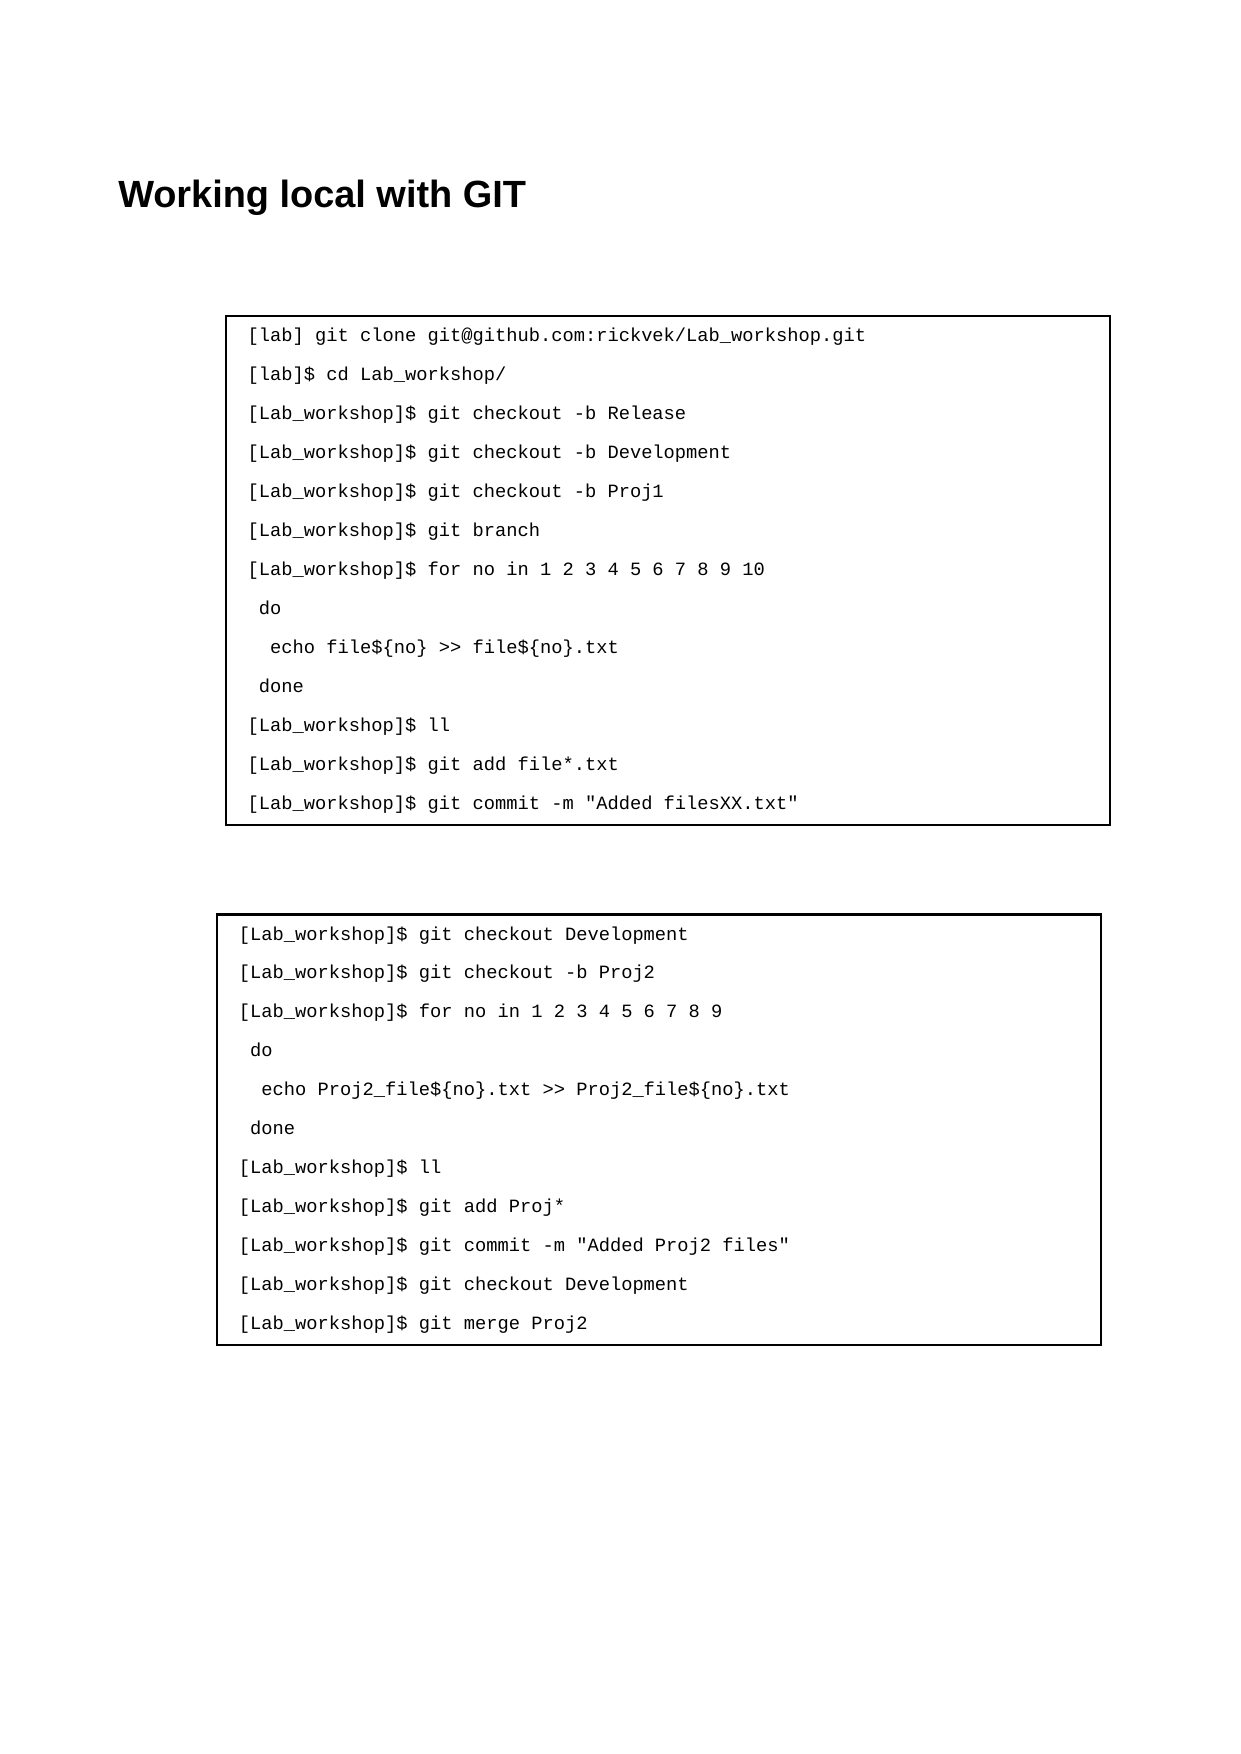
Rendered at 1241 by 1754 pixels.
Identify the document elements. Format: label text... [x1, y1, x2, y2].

text [Lab_workshop]$ ll [236, 716, 1100, 737]
text done [227, 1119, 1091, 1140]
text [Lab_workshop]$ ll [227, 1158, 1091, 1179]
text done [236, 677, 1100, 698]
text [Lab_workshop]$ git commit -m "Added Proj2 files" [227, 1236, 1091, 1257]
text [Lab_workshop]$ git checkout -b Proj2 [227, 963, 1091, 984]
text [lab] git clone git@github.com:rickvek/Lab_workshop.git [236, 326, 1100, 347]
text [Lab_workshop]$ git checkout -b Release [236, 404, 1100, 425]
text [Lab_workshop]$ git checkout -b Development [236, 443, 1100, 464]
text [lab]$ cd Lab_workshop/ [236, 365, 1100, 386]
text do [227, 1041, 1091, 1062]
text [Lab_workshop]$ git checkout -b Proj1 [236, 482, 1100, 503]
text [Lab_workshop]$ git checkout Development [227, 1275, 1091, 1296]
text [Lab_workshop]$ for no in 1 2 3 4 5 6 7 8 9 10 [236, 560, 1100, 581]
text [Lab_workshop]$ git commit -m "Added filesXX.txt" [236, 794, 1100, 815]
text do [236, 599, 1100, 620]
text [Lab_workshop]$ git branch [236, 521, 1100, 542]
subtitle Working local with GIT [118, 172, 1122, 259]
text [Lab_workshop]$ git merge Proj2 [227, 1314, 1091, 1335]
text [Lab_workshop]$ git add file*.txt [236, 755, 1100, 776]
text echo file${no} >> file${no}.txt [236, 638, 1100, 659]
text echo Proj2_file${no}.txt >> Proj2_file${no}.txt [227, 1080, 1091, 1101]
text [Lab_workshop]$ for no in 1 2 3 4 5 6 7 8 9 [227, 1002, 1091, 1023]
text [Lab_workshop]$ git add Proj* [227, 1197, 1091, 1218]
text [Lab_workshop]$ git checkout Development [227, 924, 1091, 946]
